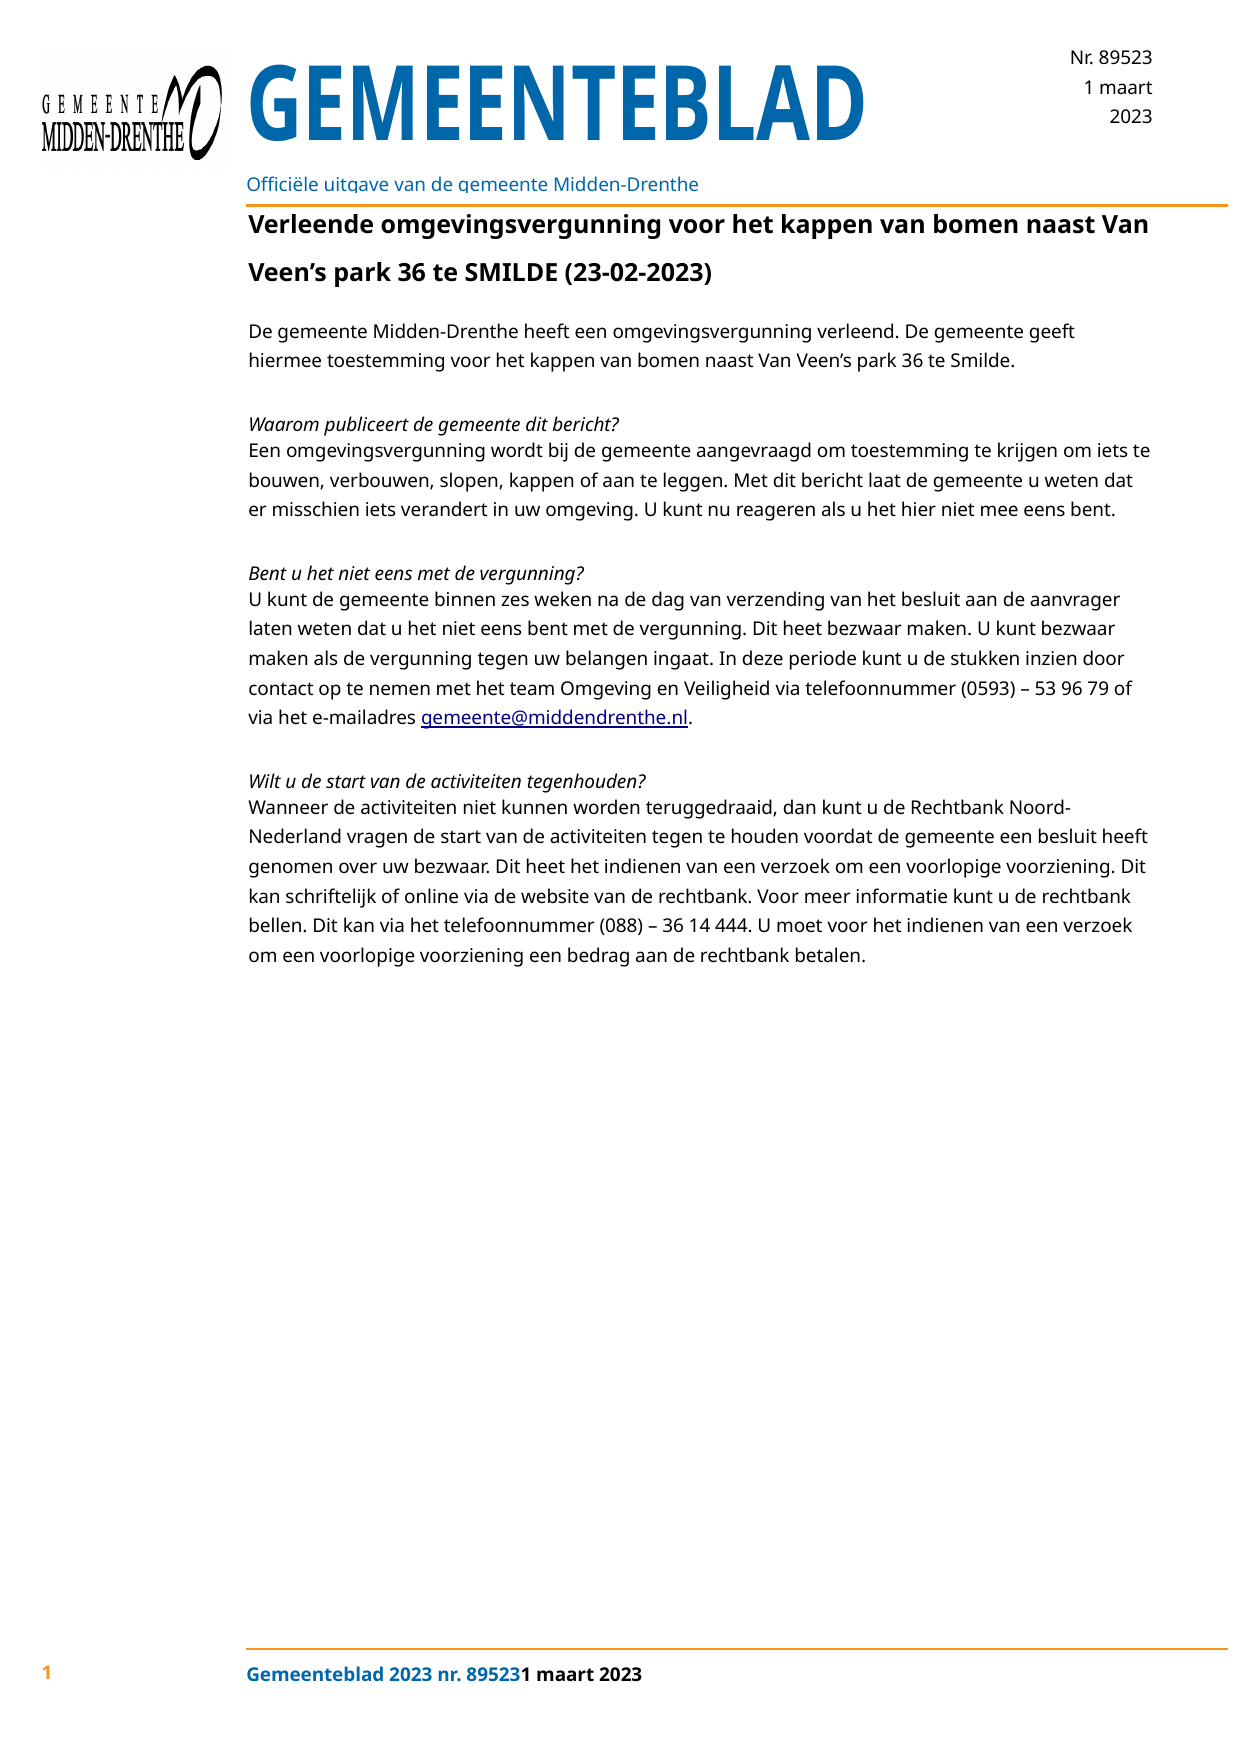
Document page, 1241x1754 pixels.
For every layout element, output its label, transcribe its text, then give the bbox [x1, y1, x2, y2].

text Waarom publiceert de gemeente dit bericht? [248, 411, 1152, 437]
text Verleende omgevingsvergunning voor het kappen van bomen naast Van Veen’s park 36 te SMILDE (23-02-2023) [248, 207, 1152, 288]
text De gemeente Midden-Drenthe heeft een omgevingsvergunning verleend. De gemeente geeft hiermee toestemming voor het kappen van bomen naast Van Veen’s park 36 te Smilde. [248, 318, 1152, 373]
picture [41, 47, 231, 172]
text Wanneer de activiteiten niet kunnen worden teruggedraaid, dan kunt u de Rechtbank Noord-Nederland vragen de start van de activiteiten tegen te houden voordat de gemeente een besluit heeft genomen over uw bezwaar. Dit heet het indienen van een verzoek om een voorlopige voorziening. Dit kan schriftelijk of online via de website van de rechtbank. Voor meer informatie kunt u de rechtbank bellen. Dit kan via het telefoonnummer (088) – 36 14 444. U moet voor het indienen van een verzoek om een voorlopige voorziening een bedrag aan de rechtbank betalen. [248, 794, 1152, 968]
text Een omgevingsvergunning wordt bij de gemeente aangevraagd om toestemming te krijgen om iets te bouwen, verbouwen, slopen, kappen of aan te leggen. Met dit bericht laat de gemeente u weten dat er misschien iets verandert in uw omgeving. U kunt nu reageren als u het hier niet mee eens bent. [248, 437, 1152, 522]
text Bent u het niet eens met de vergunning? [248, 560, 1152, 586]
text U kunt de gemeente binnen zes weken na de dag van verzending van het besluit aan de aanvrager laten weten dat u het niet eens bent met de vergunning. Dit heet bezwaar maken. U kunt bezwaar maken als de vergunning tegen uw belangen ingaat. In deze periode kunt u de stukken inzien door contact op te nemen met het team Omgeving en Veiligheid via telefoonnummer (0593) – 53 96 79 of via het e-mailadres gemeente@middendrenthe.nl. [248, 586, 1152, 730]
text Wilt u de start van de activiteiten tegenhouden? [248, 768, 1152, 794]
